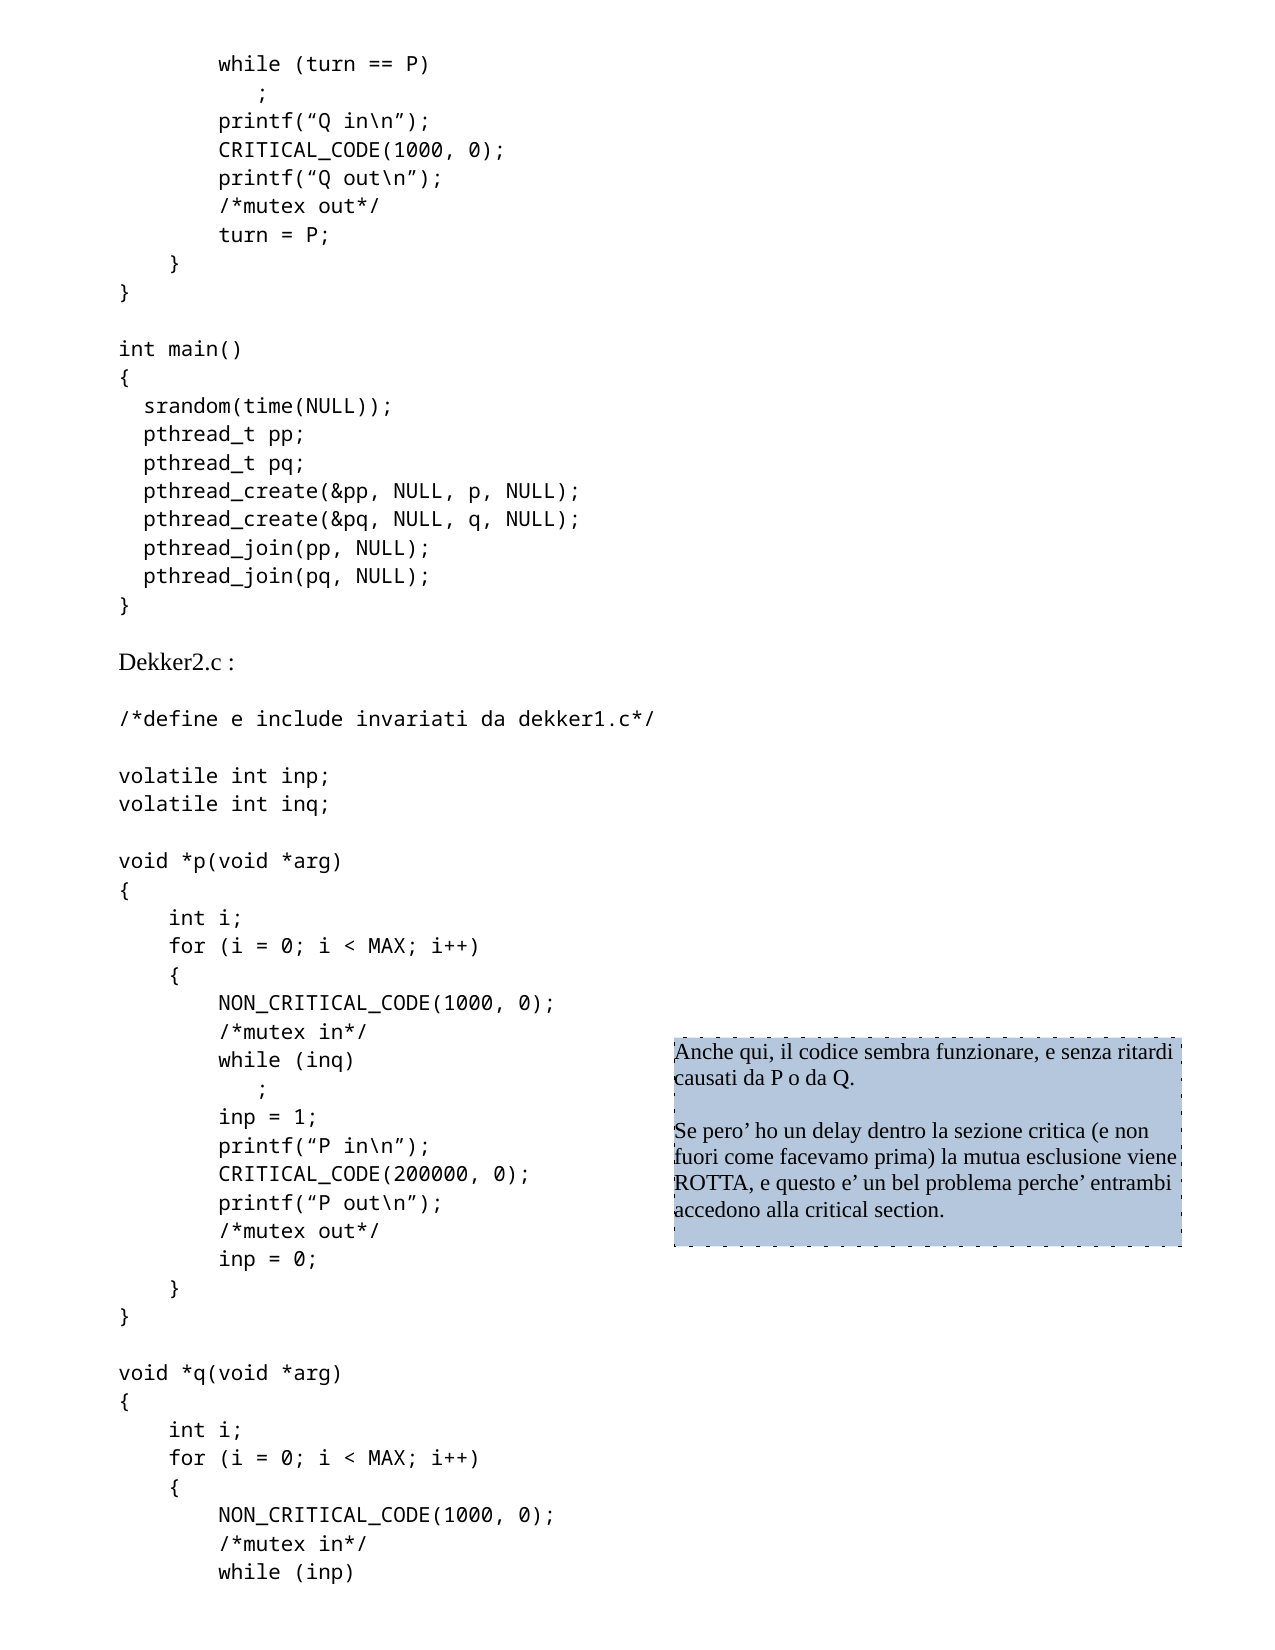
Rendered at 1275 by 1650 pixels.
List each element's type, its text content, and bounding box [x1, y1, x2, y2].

text pthread_create(&pq, NULL, q, NULL); [118, 504, 1157, 533]
text int main() [118, 334, 1157, 362]
text for (i = 0; i < MAX; i++) [118, 932, 1157, 960]
text { [118, 1387, 1157, 1415]
text { [118, 1472, 1157, 1500]
text /*mutex in*/ [118, 1017, 1157, 1045]
text } [118, 277, 1157, 305]
text /*mutex in*/ [118, 1529, 1157, 1557]
text void *q(void *arg) [118, 1358, 1157, 1387]
text while (inq) [118, 1045, 674, 1074]
text ; [118, 1074, 674, 1102]
text inp = 1; [118, 1102, 674, 1131]
text NON_CRITICAL_CODE(1000, 0); [118, 988, 1157, 1017]
text /*define e include invariati da dekker1.c*/ [118, 704, 1157, 733]
text void *p(void *arg) [118, 846, 1157, 875]
text while (turn == P) [118, 49, 1157, 78]
text pthread_t pq; [118, 448, 1157, 476]
text } [118, 1273, 1157, 1301]
text srandom(time(NULL)); [118, 391, 1157, 419]
text { [118, 362, 1157, 391]
text inp = 0; [118, 1244, 1157, 1273]
text pthread_join(pp, NULL); [118, 533, 1157, 561]
text pthread_join(pq, NULL); [118, 561, 1157, 590]
text Dekker2.c : [118, 647, 1157, 675]
text { [118, 875, 1157, 903]
text { [118, 960, 1157, 988]
text printf(“P in\n”); [118, 1131, 674, 1159]
text turn = P; [118, 220, 1157, 248]
text } [118, 1301, 1157, 1330]
text CRITICAL_CODE(1000, 0); [118, 135, 1157, 163]
text printf(“Q in\n”); [118, 106, 1157, 135]
text pthread_create(&pp, NULL, p, NULL); [118, 476, 1157, 504]
text int i; [118, 1415, 1157, 1443]
text printf(“P out\n”); [118, 1188, 674, 1216]
text } [118, 590, 1157, 618]
text /*mutex out*/ [118, 1216, 674, 1244]
text volatile int inp; [118, 761, 1157, 789]
text for (i = 0; i < MAX; i++) [118, 1443, 1157, 1472]
text /*mutex out*/ [118, 192, 1157, 220]
text CRITICAL_CODE(200000, 0); [118, 1159, 674, 1188]
text pthread_t pp; [118, 419, 1157, 448]
text while (inp) [118, 1557, 1157, 1586]
text int i; [118, 903, 1157, 932]
text } [118, 248, 1157, 277]
text ; [118, 78, 1157, 106]
text printf(“Q out\n”); [118, 163, 1157, 192]
text volatile int inq; [118, 789, 1157, 818]
text NON_CRITICAL_CODE(1000, 0); [118, 1500, 1157, 1529]
